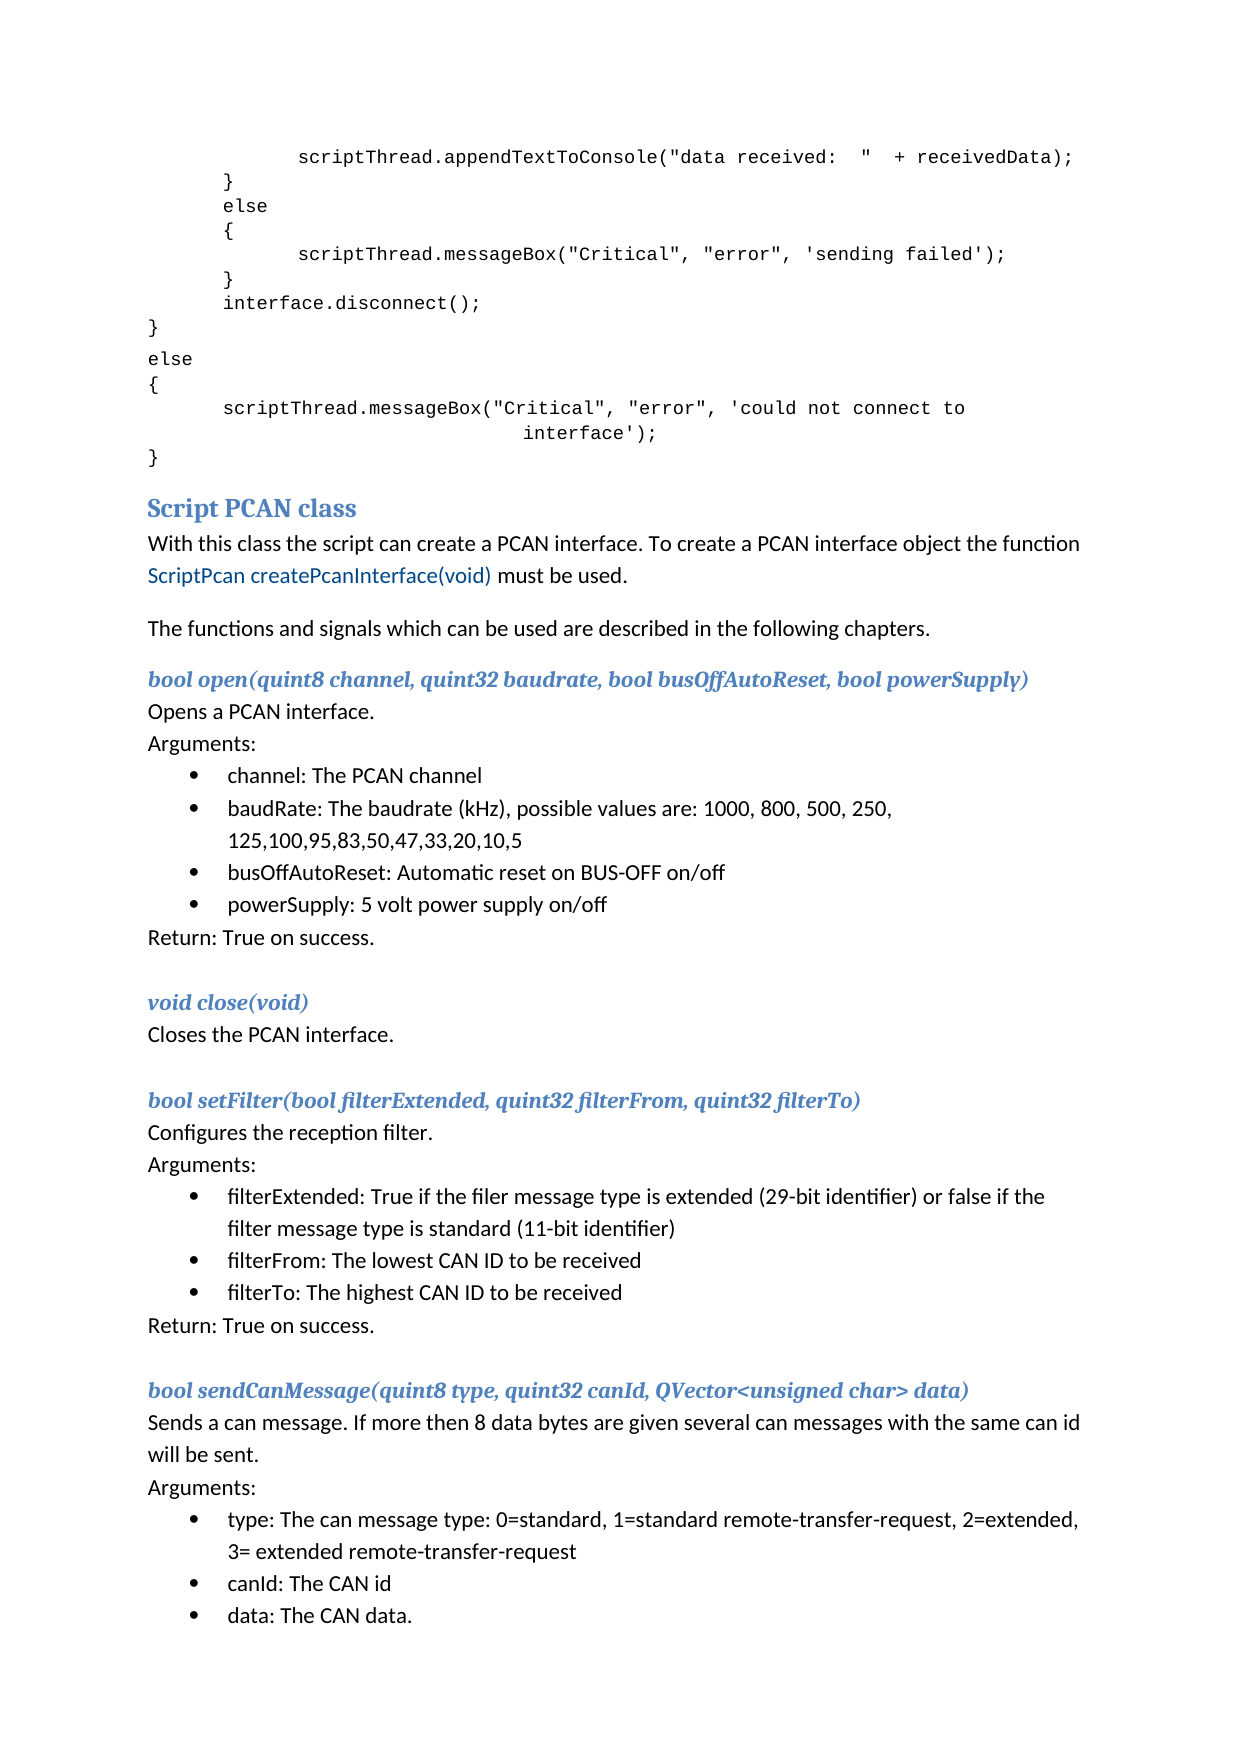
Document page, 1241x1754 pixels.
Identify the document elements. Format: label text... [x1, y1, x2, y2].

text Sends a can message. If more then 8 data bytes are given several can messages with the same can id will be sent. [148, 1408, 1093, 1468]
list filterExtended: True if the filer message type is extended (29-bit identifier) or false if the filter message type is standard (11-bit identifier) [190, 1182, 1093, 1242]
text } [74, 318, 1093, 339]
subtitle bool setFilter(bool filterExtended, quint32 filterFrom, quint32 filterTo) [148, 1087, 1093, 1114]
subtitle bool open(quint8 channel, quint32 baudrate, bool busOffAutoReset, bool powerSupply) [148, 667, 1093, 693]
list canId: The CAN id [190, 1569, 1093, 1597]
text interface.disconnect(); [74, 294, 1093, 315]
text { [74, 375, 1093, 396]
text With this class the script can create a PCAN interface. To create a PCAN interface object the function ScriptPcan createPcanInterface(void) must be used. [148, 529, 1093, 589]
text Opens a PCAN interface. [148, 697, 1093, 725]
list baudRate: The baudrate (kHz), possible values are: 1000, 800, 500, 250, 125,100,95,83,50,47,33,20,10,5 [190, 794, 1093, 854]
text Closes the PCAN interface. [148, 1020, 1093, 1048]
text Arguments: [148, 1150, 1093, 1178]
text else [74, 196, 1093, 218]
text Configures the reception filter. [148, 1118, 1093, 1146]
text The functions and signals which can be used are described in the following chapters. [148, 614, 1093, 642]
list data: The CAN data. [190, 1601, 1093, 1629]
text Arguments: [148, 729, 1093, 757]
list powerSupply: 5 volt power supply on/off [190, 890, 1093, 918]
list busOffAutoReset: Automatic reset on BUS-OFF on/off [190, 858, 1093, 886]
list filterTo: The highest CAN ID to be received [190, 1278, 1093, 1307]
list channel: The PCAN channel [190, 762, 1093, 790]
text scriptThread.messageBox("Critical", "error", 'sending failed'); [74, 245, 1093, 266]
text Return: True on success. [148, 923, 1093, 951]
text } [74, 269, 1093, 291]
subtitle bool sendCanMessage(quint8 type, quint32 canId, QVector<unsigned char> data) [148, 1378, 1093, 1404]
list filterFrom: The lowest CAN ID to be received [190, 1246, 1093, 1274]
text { [74, 221, 1093, 242]
text scriptThread.appendTextToConsole("data received: " + receivedData); [74, 148, 1093, 169]
text } [74, 172, 1093, 193]
list type: The can message type: 0=standard, 1=standard remote-transfer-request, 2=extended, 3= extended remote-transfer-request [190, 1505, 1093, 1565]
subtitle Script PCAN class [148, 493, 1093, 524]
text } [74, 448, 1093, 469]
text Return: True on success. [148, 1311, 1093, 1339]
text scriptThread.messageBox("Critical", "error", 'could not connect to interface'); [74, 399, 1093, 445]
subtitle void close(void) [148, 990, 1093, 1016]
text else [74, 343, 1093, 371]
text Arguments: [148, 1473, 1093, 1501]
